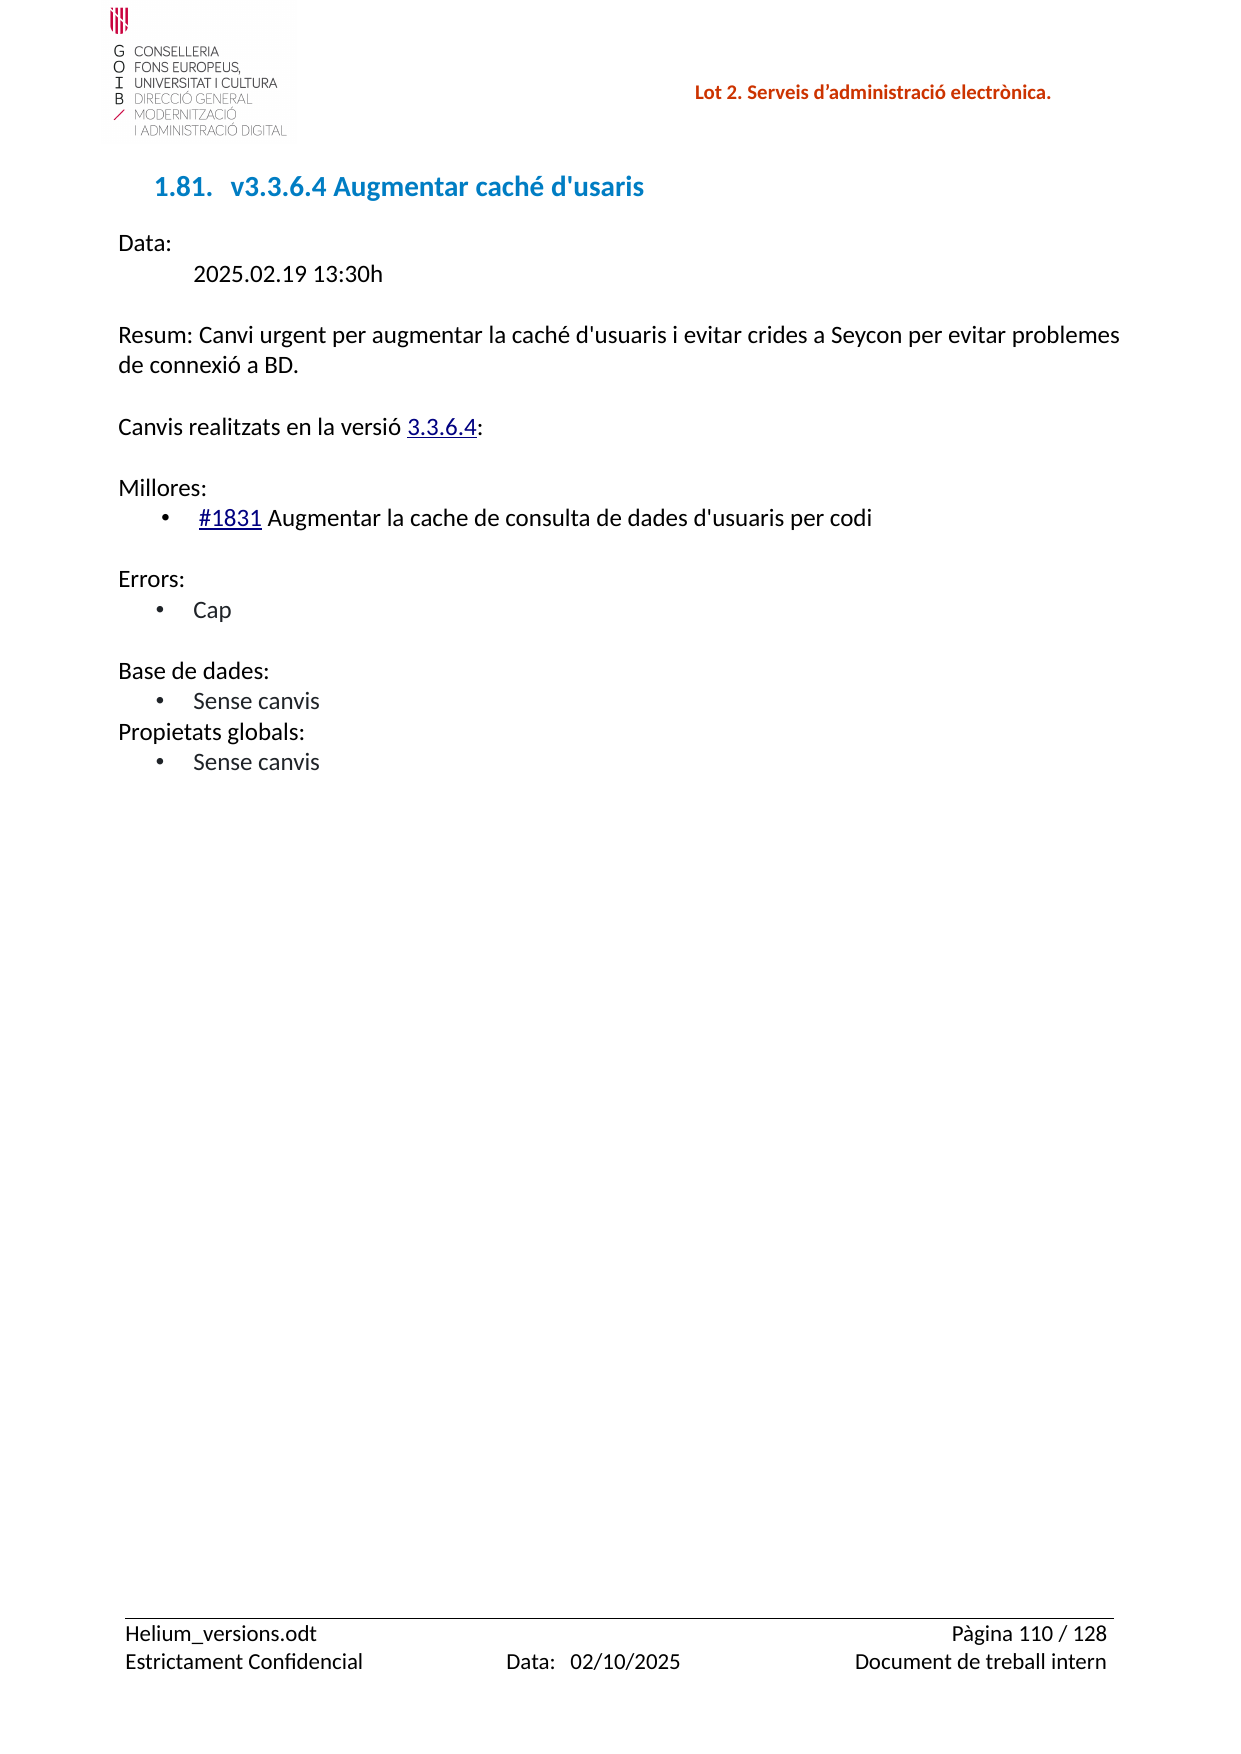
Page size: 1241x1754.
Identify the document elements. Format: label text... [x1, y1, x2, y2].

list #1831 Augmentar la cache de consulta de dades d'usuaris per codi [161, 502, 1122, 533]
text Resum: Canvi urgent per augmentar la caché d'usuaris i evitar crides a Seycon per evitar problemes de connexió a BD. [118, 319, 1122, 380]
text Base de dades: [118, 655, 1122, 685]
list Cap [156, 594, 1122, 624]
text Millores: [118, 472, 1122, 502]
subtitle v3.3.6.4 Augmentar caché d'usaris [153, 168, 1122, 204]
picture [100, 0, 297, 144]
text Propietats globals: [118, 716, 1122, 746]
text Canvis realitzats en la versió 3.3.6.4: [118, 411, 1122, 441]
list Sense canvis [156, 685, 1122, 716]
text Errors: [118, 563, 1122, 594]
text 2025.02.19 13:30h [118, 258, 1122, 289]
list Sense canvis [156, 746, 1122, 777]
text Data: [118, 228, 1122, 258]
